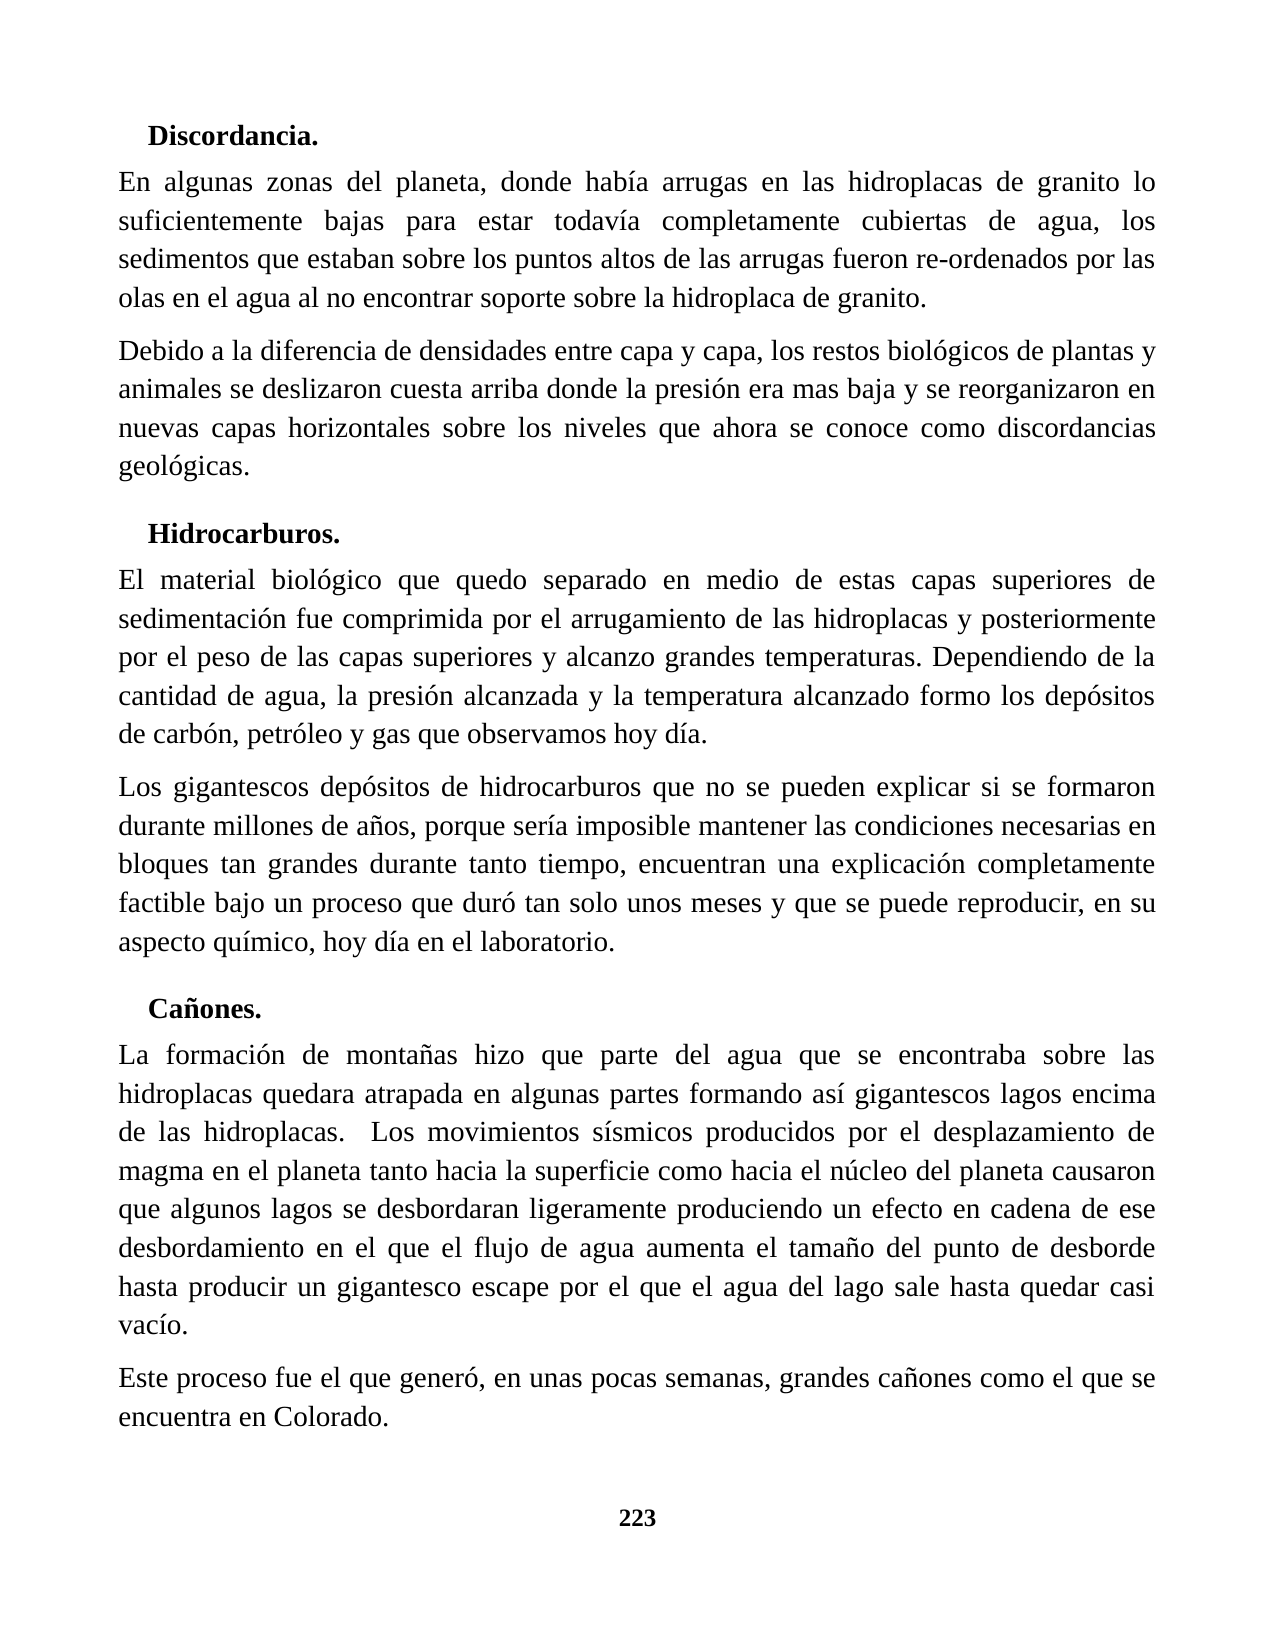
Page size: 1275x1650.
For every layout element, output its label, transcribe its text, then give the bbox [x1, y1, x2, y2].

text Este proceso fue el que generó, en unas pocas semanas, grandes cañones como el que se encuentra en Colorado. [118, 1360, 1157, 1432]
text El material biológico que quedo separado en medio de estas capas superiores de sedimentación fue comprimida por el arrugamiento de las hidroplacas y posteriormente por el peso de las capas superiores y alcanzo grandes temperaturas. Dependiendo de la cantidad de agua, la presión alcanzada y la temperatura alcanzado formo los depósitos de carbón, petróleo y gas que observamos hoy día. [118, 562, 1157, 750]
subtitle Hidrocarburos. [148, 516, 1157, 550]
text Los gigantescos depósitos de hidrocarburos que no se pueden explicar si se formaron durante millones de años, porque sería imposible mantener las condiciones necesarias en bloques tan grandes durante tanto tiempo, encuentran una explicación completamente factible bajo un proceso que duró tan solo unos meses y que se puede reproducir, en su aspecto químico, hoy día en el laboratorio. [118, 769, 1157, 957]
text En algunas zonas del planeta, donde había arrugas en las hidroplacas de granito lo suficientemente bajas para estar todavía completamente cubiertas de agua, los sedimentos que estaban sobre los puntos altos de las arrugas fueron re-ordenados por las olas en el agua al no encontrar soporte sobre la hidroplaca de granito. [118, 164, 1157, 313]
text Debido a la diferencia de densidades entre capa y capa, los restos biológicos de plantas y animales se deslizaron cuesta arriba donde la presión era mas baja y se reorganizaron en nuevas capas horizontales sobre los niveles que ahora se conoce como discordancias geológicas. [118, 333, 1157, 482]
subtitle Discordancia. [148, 118, 1157, 152]
subtitle Cañones. [148, 991, 1157, 1025]
text La formación de montañas hizo que parte del agua que se encontraba sobre las hidroplacas quedara atrapada en algunas partes formando así gigantescos lagos encima de las hidroplacas. Los movimientos sísmicos producidos por el desplazamiento de magma en el planeta tanto hacia la superficie como hacia el núcleo del planeta causaron que algunos lagos se desbordaran ligeramente produciendo un efecto en cadena de ese desbordamiento en el que el flujo de agua aumenta el tamaño del punto de desborde hasta producir un gigantesco escape por el que el agua del lago sale hasta quedar casi vacío. [118, 1037, 1157, 1341]
